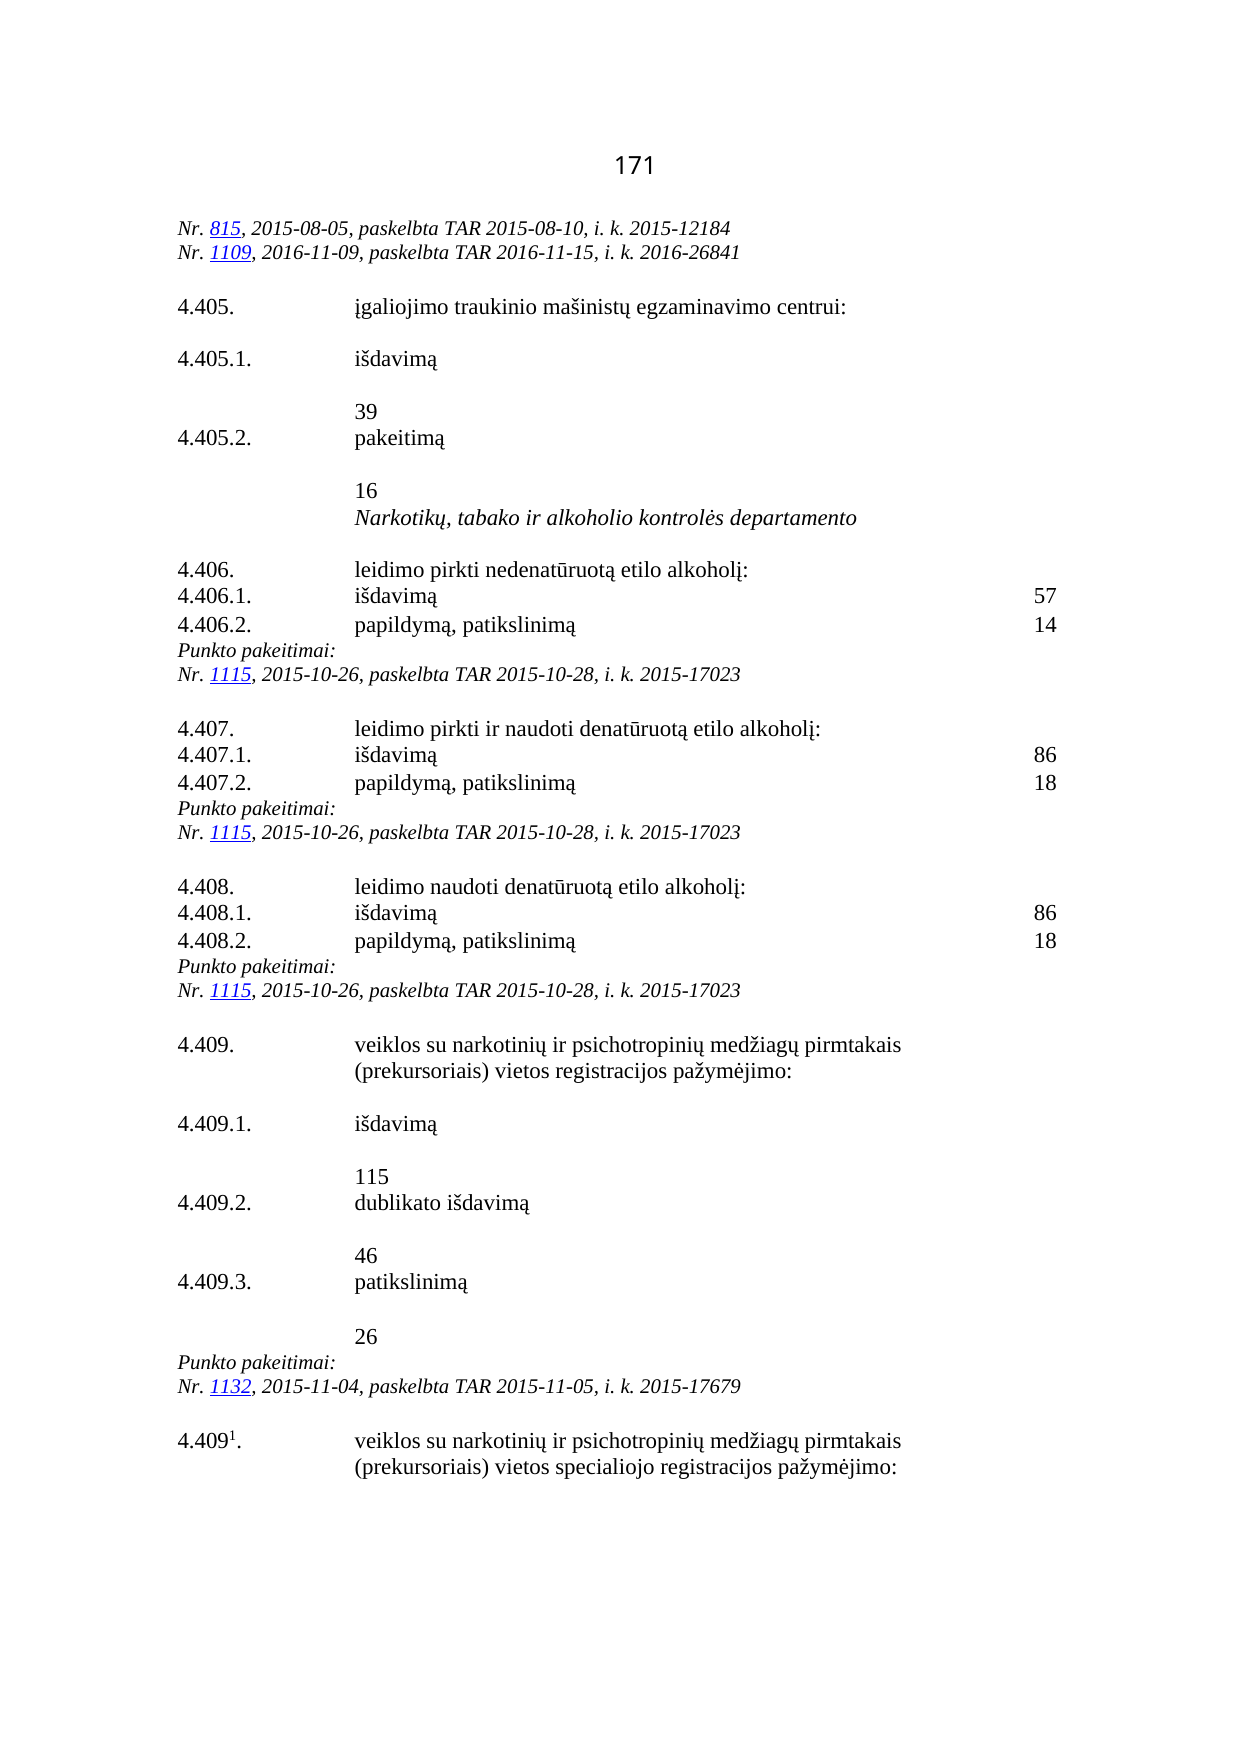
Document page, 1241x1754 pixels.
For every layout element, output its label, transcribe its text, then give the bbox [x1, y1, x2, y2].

text Nr. 1115, 2015-10-26, paskelbta TAR 2015-10-28, i. k. 2015-17023 [177, 978, 1093, 1002]
text 4.406.2. papildymą, patikslinimą 14 [177, 609, 1093, 638]
text Punkto pakeitimai: [177, 1350, 1093, 1374]
text 4.407. leidimo pirkti ir naudoti denatūruotą etilo alkoholį: [177, 714, 1093, 741]
text 4.408. leidimo naudoti denatūruotą etilo alkoholį: [177, 873, 1093, 899]
text 4.408.1. išdavimą 86 [177, 899, 1093, 926]
text 4.405.2. pakeitimą 16 [177, 424, 945, 503]
text 4.4091. veiklos su narkotinių ir psichotropinių medžiagų pirmtakais (prekursoriais) vietos specialiojo registracijos pažymėjimo: [177, 1427, 945, 1506]
text 4.409.3. patikslinimą 26 [177, 1268, 945, 1350]
text 4.409.1. išdavimą 115 [177, 1110, 945, 1189]
text Nr. 1115, 2015-10-26, paskelbta TAR 2015-10-28, i. k. 2015-17023 [177, 662, 1093, 686]
text 4.409.2. dublikato išdavimą 46 [177, 1189, 945, 1268]
text Nr. 1115, 2015-10-26, paskelbta TAR 2015-10-28, i. k. 2015-17023 [177, 820, 1093, 844]
text 4.407.2. papildymą, patikslinimą 18 [177, 767, 1093, 796]
text 4.406. leidimo pirkti nedenatūruotą etilo alkoholį: [177, 556, 1093, 583]
text 4.408.2. papildymą, patikslinimą 18 [177, 926, 1093, 954]
text Nr. 1109, 2016-11-09, paskelbta TAR 2016-11-15, i. k. 2016-26841 [177, 240, 1093, 264]
text 4.407.1. išdavimą 86 [177, 741, 1093, 767]
text Punkto pakeitimai: [177, 638, 1093, 662]
text Nr. 1132, 2015-11-04, paskelbta TAR 2015-11-05, i. k. 2015-17679 [177, 1374, 1093, 1398]
text Nr. 815, 2015-08-05, paskelbta TAR 2015-08-10, i. k. 2015-12184 [177, 216, 1093, 240]
text Punkto pakeitimai: [177, 954, 1093, 978]
text Narkotikų, tabako ir alkoholio kontrolės departamento [354, 503, 945, 556]
text 4.405.1. išdavimą 39 [177, 345, 945, 424]
text 4.405. įgaliojimo traukinio mašinistų egzaminavimo centrui: [177, 293, 945, 345]
text 4.406.1. išdavimą 57 [177, 583, 1093, 609]
text 4.409. veiklos su narkotinių ir psichotropinių medžiagų pirmtakais (prekursoriais) vietos registracijos pažymėjimo: [177, 1031, 945, 1110]
text Punkto pakeitimai: [177, 796, 1093, 820]
